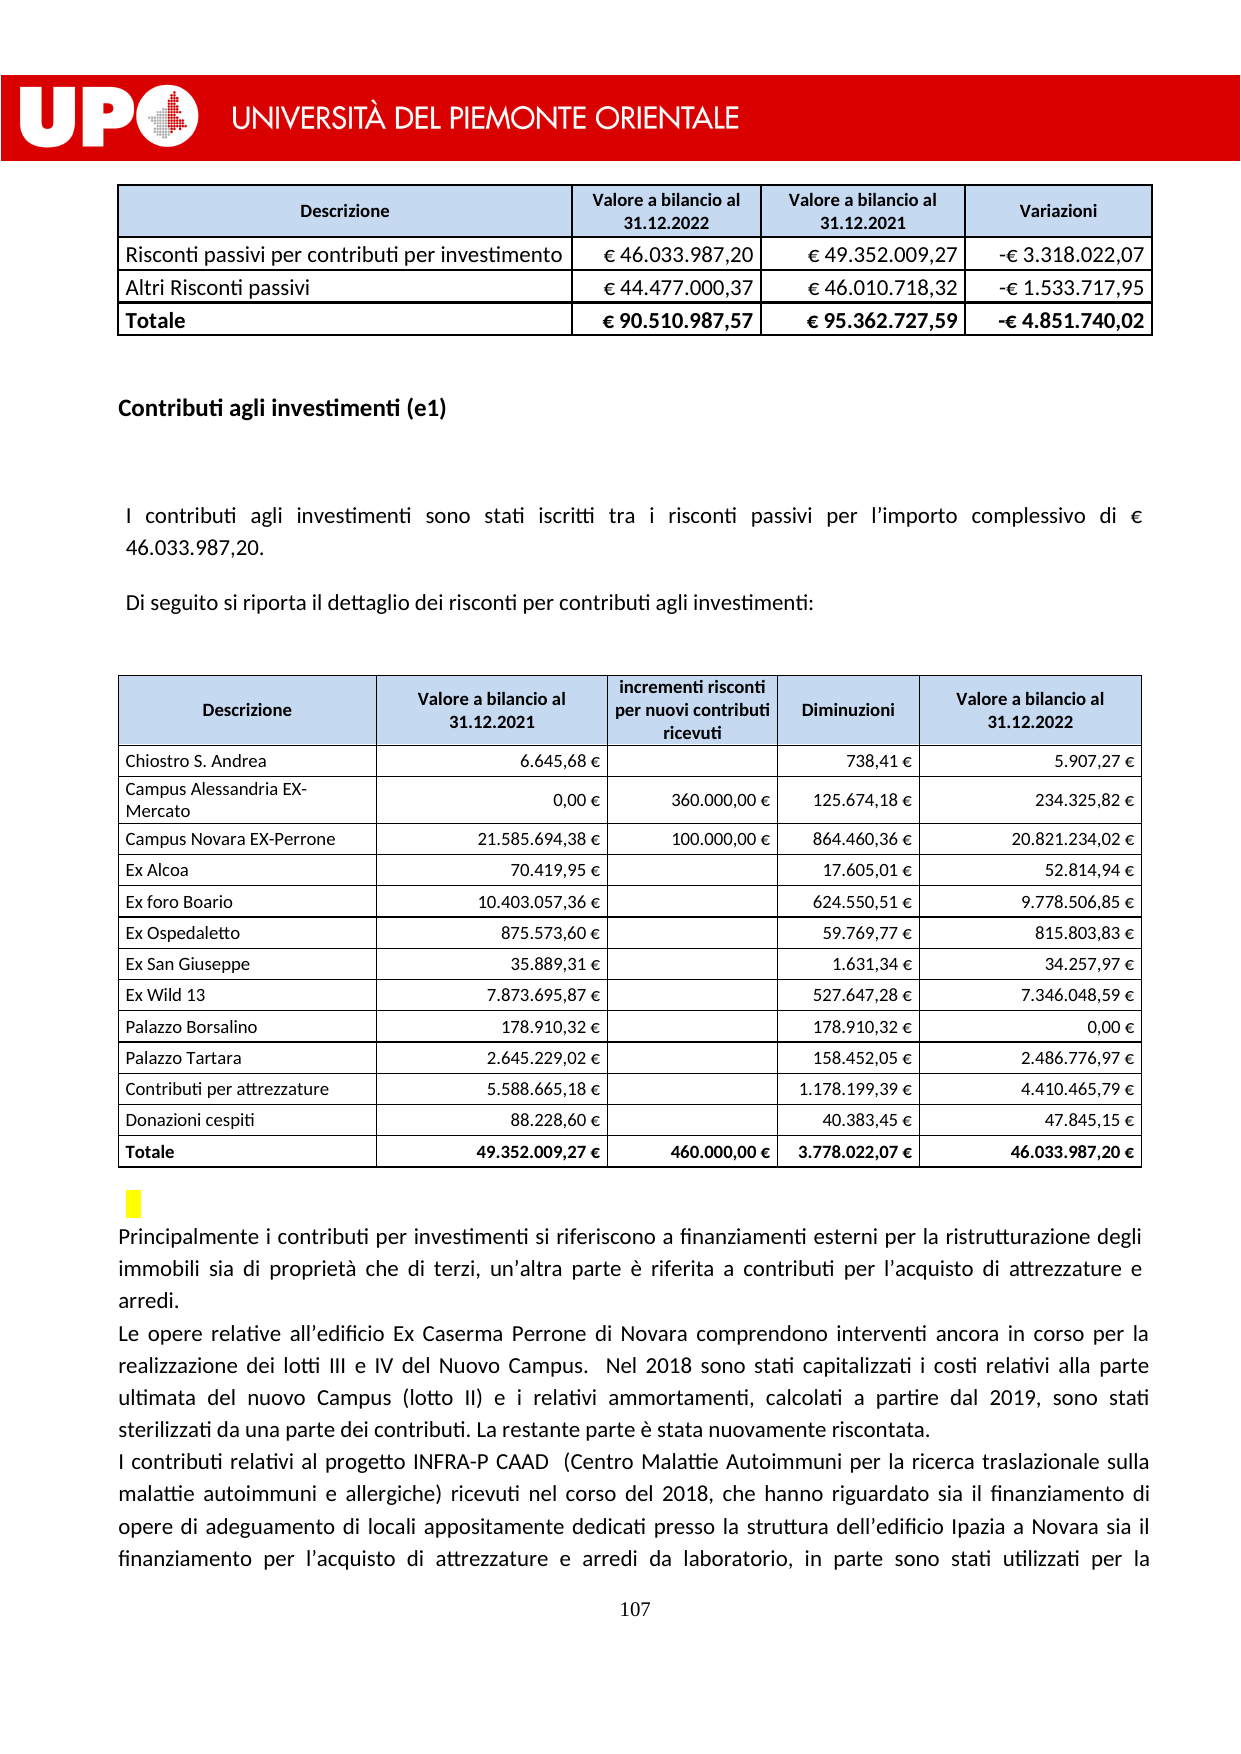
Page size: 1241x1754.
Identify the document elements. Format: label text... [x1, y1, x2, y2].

table_cell 17.605,01 € [778, 855, 919, 885]
table_cell 21.585.694,38 € [377, 824, 607, 854]
table_cell € 95.362.727,59 [762, 304, 964, 334]
table_cell Ex foro Boario [119, 886, 376, 916]
table_cell Contributi per attrezzature [119, 1074, 376, 1104]
table_cell 49.352.009,27 € [377, 1136, 607, 1166]
table_cell [608, 1074, 777, 1104]
table_cell 4.410.465,79 € [920, 1074, 1141, 1104]
table_cell 59.769,77 € [778, 918, 919, 948]
table_cell € 46.010.718,32 [762, 271, 964, 301]
table_cell [608, 1043, 777, 1073]
table_cell Ex Alcoa [119, 855, 376, 885]
table_cell Palazzo Borsalino [119, 1011, 376, 1041]
text Di seguito si riporta il dettaglio dei risconti per contributi agli investimenti: [126, 588, 1144, 616]
table_cell 460.000,00 € [608, 1136, 777, 1166]
table_cell 875.573,60 € [377, 918, 607, 948]
table_cell -€ 3.318.022,07 [966, 238, 1151, 268]
table_cell 864.460,36 € [778, 824, 919, 854]
table_cell [608, 918, 777, 948]
table_cell 88.228,60 € [377, 1105, 607, 1135]
table_cell 0,00 € [377, 777, 607, 823]
table_cell € 44.477.000,37 [573, 271, 760, 301]
table_cell 815.803,83 € [920, 918, 1141, 948]
table_cell 9.778.506,85 € [920, 886, 1141, 916]
table_header Valore a bilancio al 31.12.2022 [920, 676, 1141, 744]
table_header Descrizione [119, 186, 571, 236]
table_cell 7.346.048,59 € [920, 980, 1141, 1010]
table_cell 234.325,82 € [920, 777, 1141, 823]
table_cell Ex Ospedaletto [119, 918, 376, 948]
table_cell [608, 746, 777, 776]
table_cell Ex Wild 13 [119, 980, 376, 1010]
table_cell € 90.510.987,57 [573, 304, 760, 334]
table_cell 6.645,68 € [377, 746, 607, 776]
table_cell 2.486.776,97 € [920, 1043, 1141, 1073]
table_cell 624.550,51 € [778, 886, 919, 916]
table_cell 3.778.022,07 € [778, 1136, 919, 1166]
table_cell Totale [119, 304, 571, 334]
text I contributi agli investimenti sono stati iscritti tra i risconti passivi per l’importo complessivo di € 46.033.987,20. [126, 501, 1144, 561]
table_cell 5.588.665,18 € [377, 1074, 607, 1104]
table_cell 1.178.199,39 € [778, 1074, 919, 1104]
table_cell Risconti passivi per contributi per investimento [119, 238, 571, 268]
table_cell Campus Novara EX-Perrone [119, 824, 376, 854]
table_cell 5.907,27 € [920, 746, 1141, 776]
table_cell [608, 980, 777, 1010]
text I contributi relativi al progetto INFRA-P CAAD (Centro Malattie Autoimmuni per la ricerca traslazionale sulla malattie autoimmuni e allergiche) ricevuti nel corso del 2018, che hanno riguardato sia il finanziamento di opere di adeguamento di locali appositamente dedicati presso la struttura dell’edificio Ipazia a Novara sia il finanziamento per l’acquisto di attrezzature e arredi da laboratorio, in parte sono stati utilizzati per la [118, 1447, 1152, 1572]
table_cell € 46.033.987,20 [573, 238, 760, 268]
table_cell [608, 855, 777, 885]
table_cell [608, 949, 777, 979]
table_cell 360.000,00 € [608, 777, 777, 823]
table_cell 1.631,34 € [778, 949, 919, 979]
table_cell Ex San Giuseppe [119, 949, 376, 979]
table_cell Campus Alessandria EX-Mercato [119, 777, 376, 823]
table_header Diminuzioni [778, 676, 919, 744]
table_header Valore a bilancio al 31.12.2022 [573, 186, 760, 236]
table_header Descrizione [119, 676, 376, 744]
table_cell 178.910,32 € [778, 1011, 919, 1041]
table_cell -€ 4.851.740,02 [966, 304, 1151, 334]
text Le opere relative all’edificio Ex Caserma Perrone di Novara comprendono interventi ancora in corso per la realizzazione dei lotti III e IV del Nuovo Campus. Nel 2018 sono stati capitalizzati i costi relativi alla parte ultimata del nuovo Campus (lotto II) e i relativi ammortamenti, calcolati a partire dal 2019, sono stati sterilizzati da una parte dei contributi. La restante parte è stata nuovamente riscontata. [118, 1319, 1152, 1443]
table_header Valore a bilancio al 31.12.2021 [377, 676, 607, 744]
table_cell [608, 886, 777, 916]
table_cell -€ 1.533.717,95 [966, 271, 1151, 301]
table_cell Donazioni cespiti [119, 1105, 376, 1135]
table_cell 7.873.695,87 € [377, 980, 607, 1010]
table_cell 125.674,18 € [778, 777, 919, 823]
table_cell 0,00 € [920, 1011, 1141, 1041]
table_cell Palazzo Tartara [119, 1043, 376, 1073]
table_cell 738,41 € [778, 746, 919, 776]
table_cell [608, 1105, 777, 1135]
table_cell 52.814,94 € [920, 855, 1141, 885]
table_cell 46.033.987,20 € [920, 1136, 1141, 1166]
table_cell 178.910,32 € [377, 1011, 607, 1041]
table_cell 35.889,31 € [377, 949, 607, 979]
table_cell 40.383,45 € [778, 1105, 919, 1135]
table_cell 20.821.234,02 € [920, 824, 1141, 854]
text Contributi agli investimenti (e1) [118, 392, 1152, 423]
table_cell 34.257,97 € [920, 949, 1141, 979]
table_cell Chiostro S. Andrea [119, 746, 376, 776]
table_cell 527.647,28 € [778, 980, 919, 1010]
table_cell 70.419,95 € [377, 855, 607, 885]
table_cell [608, 1011, 777, 1041]
table_cell 10.403.057,36 € [377, 886, 607, 916]
table_header Valore a bilancio al 31.12.2021 [762, 186, 964, 236]
table_cell 2.645.229,02 € [377, 1043, 607, 1073]
table_header incrementi risconti per nuovi contributi ricevuti [608, 676, 777, 744]
table_cell Totale [119, 1136, 376, 1166]
table_cell 47.845,15 € [920, 1105, 1141, 1135]
table_cell Altri Risconti passivi [119, 271, 571, 301]
table_header Variazioni [966, 186, 1151, 236]
table_cell 158.452,05 € [778, 1043, 919, 1073]
table_cell € 49.352.009,27 [762, 238, 964, 268]
table_cell 100.000,00 € [608, 824, 777, 854]
text Principalmente i contributi per investimenti si riferiscono a finanziamenti esterni per la ristrutturazione degli immobili sia di proprietà che di terzi, un’altra parte è riferita a contributi per l’acquisto di attrezzature e arredi. [118, 1222, 1144, 1314]
